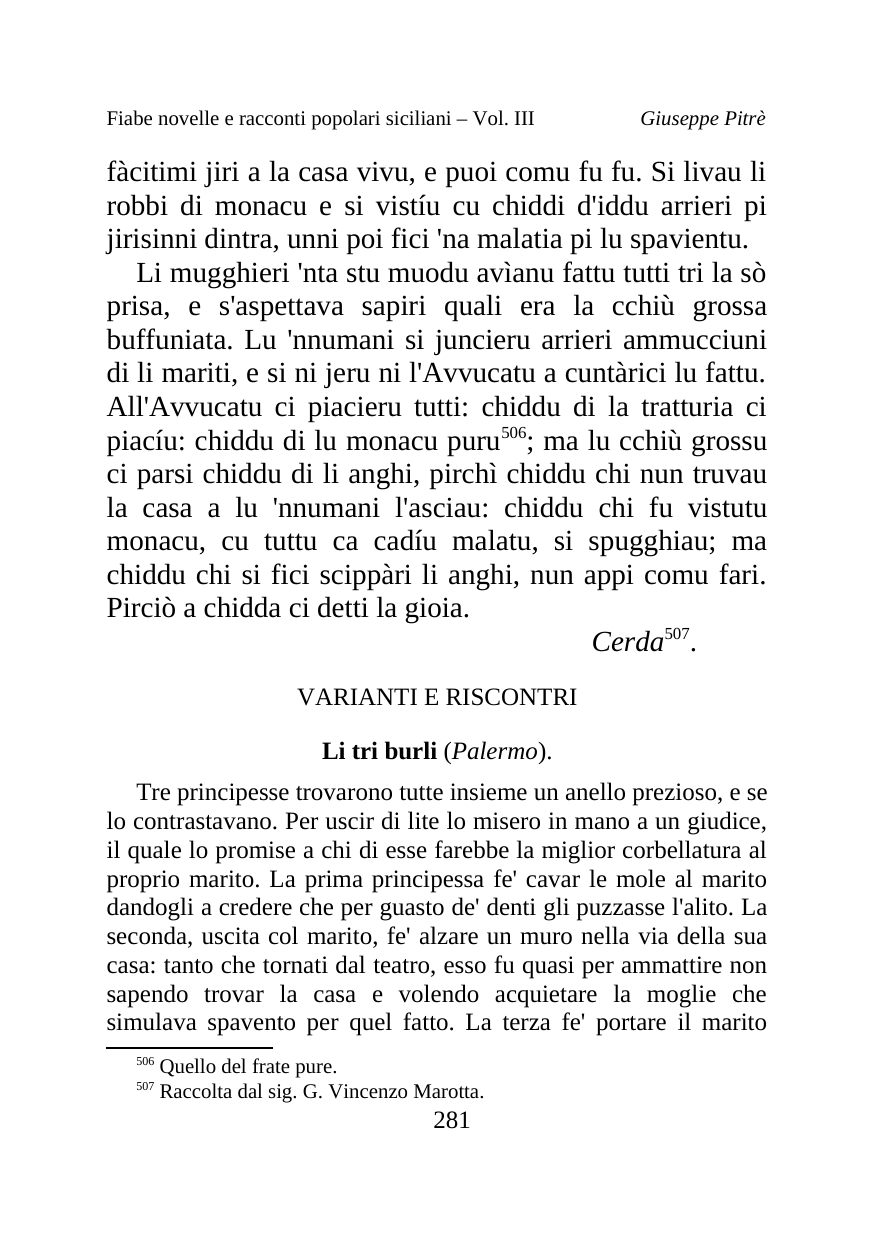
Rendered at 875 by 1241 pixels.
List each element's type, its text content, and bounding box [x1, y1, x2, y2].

text Raccolta dal sig. G. Vincenzo Marotta. [106, 1078, 768, 1103]
text Li mugghieri 'nta stu muodu avìanu fattu tutti tri la sò prisa, e s'aspettava sapiri quali era la cchiù grossa buffuniata. Lu 'nnumani si juncieru arrieri ammucciuni di li mariti, e si ni jeru ni l'Avvucatu a cuntàrici lu fattu. All'Avvucatu ci piacieru tutti: chiddu di la tratturia ci piacíu: chiddu di lu monacu puru; ma lu cchiù grossu ci parsi chiddu di li anghi, pirchì chiddu chi nun truvau la casa a lu 'nnumani l'asciau: chiddu chi fu vistutu monacu, cu tuttu ca cadíu malatu, si spugghiau; ma chiddu chi si fici scippàri li anghi, nun appi comu fari. Pirciò a chidda ci detti la gioia. [106, 255, 768, 624]
text Tre principesse trovarono tutte insieme un anello prezioso, e se lo contrastavano. Per uscir di lite lo misero in mano a un giudice, il quale lo promise a chi di esse farebbe la miglior corbellatura al proprio marito. La prima principessa fe' cavar le mole al marito dandogli a credere che per guasto de' denti gli puzzasse l'alito. La seconda, uscita col marito, fe' alzare un muro nella via della sua casa: tanto che tornati dal teatro, esso fu quasi per ammattire non sapendo trovar la casa e volendo acquietare la moglie che simulava spavento per quel fatto. La terza fe' portare il marito [106, 777, 768, 1036]
text fàcitimi jiri a la casa vivu, e puoi comu fu fu. Si livau li robbi di monacu e si vistíu cu chiddi d'iddu arrieri pi jirisinni dintra, unni poi fici 'na malatia pi lu spavientu. [106, 154, 768, 255]
subtitle VARIANTI E RISCONTRI [106, 682, 768, 711]
text Li tri burli (Palermo). [106, 736, 768, 765]
text Cerda. [106, 624, 768, 657]
text Quello del frate pure. [106, 1054, 768, 1078]
